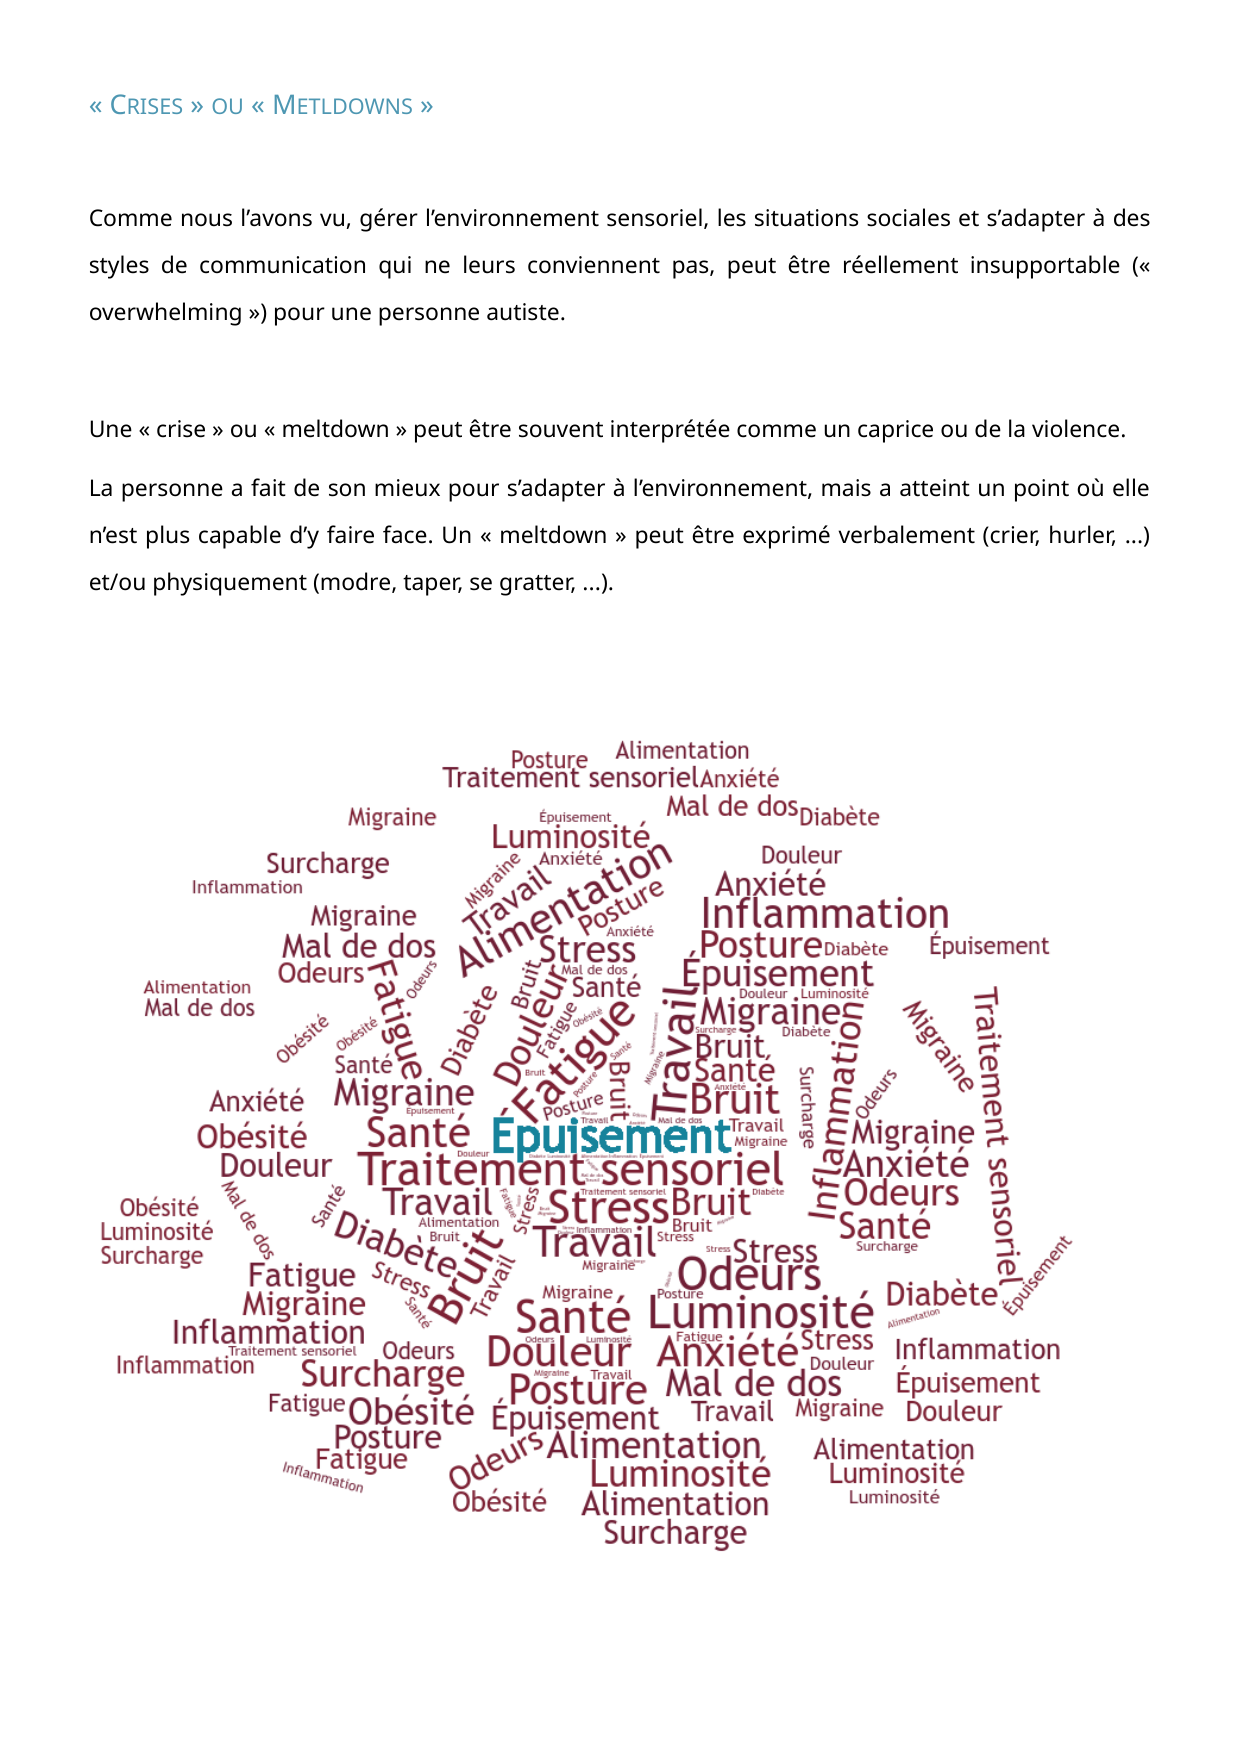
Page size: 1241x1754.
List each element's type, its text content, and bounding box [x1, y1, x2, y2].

text La personne a fait de son mieux pour s’adapter à l’environnement, mais a atteint un point où elle n’est plus capable d’y faire face. Un « meltdown » peut être exprimé verbalement (crier, hurler, ...) et/ou physiquement (modre, taper, se gratter, ...). [88, 472, 1152, 597]
subtitle « Crises » ou « Metldowns » [88, 86, 1152, 122]
text Comme nous l’avons vu, gérer l’environnement sensoriel, les situations sociales et s’adapter à des styles de communication qui ne leurs conviennent pas, peut être réellement insupportable (« overwhelming ») pour une personne autiste. [88, 202, 1152, 327]
text Une « crise » ou « meltdown » peut être souvent interprétée comme un caprice ou de la violence. [88, 413, 1152, 444]
picture [0, 730, 1218, 1644]
